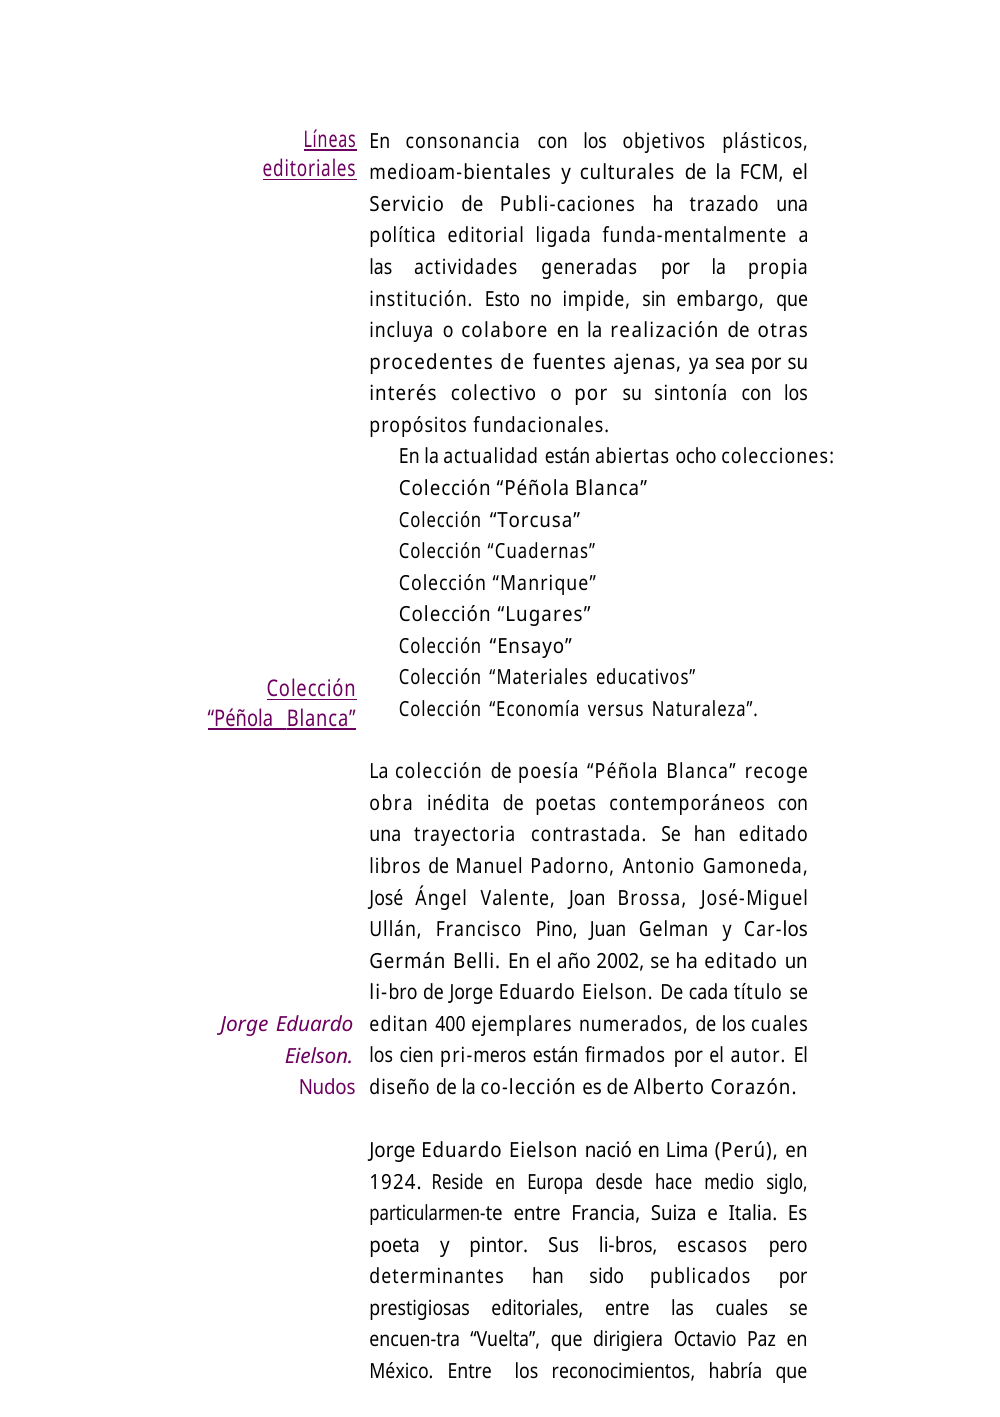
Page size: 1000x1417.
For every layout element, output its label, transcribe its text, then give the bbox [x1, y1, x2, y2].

text Colección “Economía versus Naturaleza”. [399, 694, 852, 722]
text Colección “Materiales educativos” [399, 662, 852, 691]
text Colección “Ensayo” [399, 631, 852, 659]
text La colección de poesía “Péñola Blanca” recoge obra inédita de poetas contemporáneos con una trayectoria contrastada. Se han editado libros de Manuel Padorno, Antonio Gamoneda, José Ángel Valente, Joan Brossa, José-Miguel Ullán, Francisco Pino, Juan Gelman y Car-los Germán Belli. En el año 2002, se ha editado un li-bro de Jorge Eduardo Eielson. De cada título se editan 400 ejemplares numerados, de los cuales los cien pri-meros están firmados por el autor. El diseño de la co-lección es de Alberto Corazón. [369, 756, 808, 1100]
text Colección “Péñola Blanca” [203, 673, 356, 733]
text Colección “Cuadernas” Colección “Manrique” Colección “Lugares” [399, 536, 659, 628]
text En consonancia con los objetivos plásticos, medioam-bientales y culturales de la FCM, el Servicio de Publi-caciones ha trazado una política editorial ligada funda-mentalmente a las actividades generadas por la propia institución. Esto no impide, sin embargo, que incluya o colabore en la realización de otras procedentes de fuentes ajenas, ya sea por su interés colectivo o por su sintonía con los propósitos fundacionales. [369, 126, 808, 438]
text Jorge Eduardo [148, 1009, 356, 1038]
text Jorge Eduardo Eielson nació en Lima (Perú), en 1924. Reside en Europa desde hace medio siglo, particularmen-te entre Francia, Suiza e Italia. Es poeta y pintor. Sus li-bros, escasos pero determinantes han sido publicados por prestigiosas editoriales, entre las cuales se encuen-tra “Vuelta”, que dirigiera Octavio Paz en México. Entre los reconocimientos, habría que [369, 1135, 807, 1384]
text Nudos [148, 1072, 356, 1101]
text Eielson. [148, 1041, 356, 1069]
text Colección “Torcusa” [399, 505, 852, 533]
text Líneas editoriales [258, 123, 356, 184]
text En la actualidad están abiertas ocho colecciones: Colección “Péñola Blanca” [399, 442, 852, 502]
